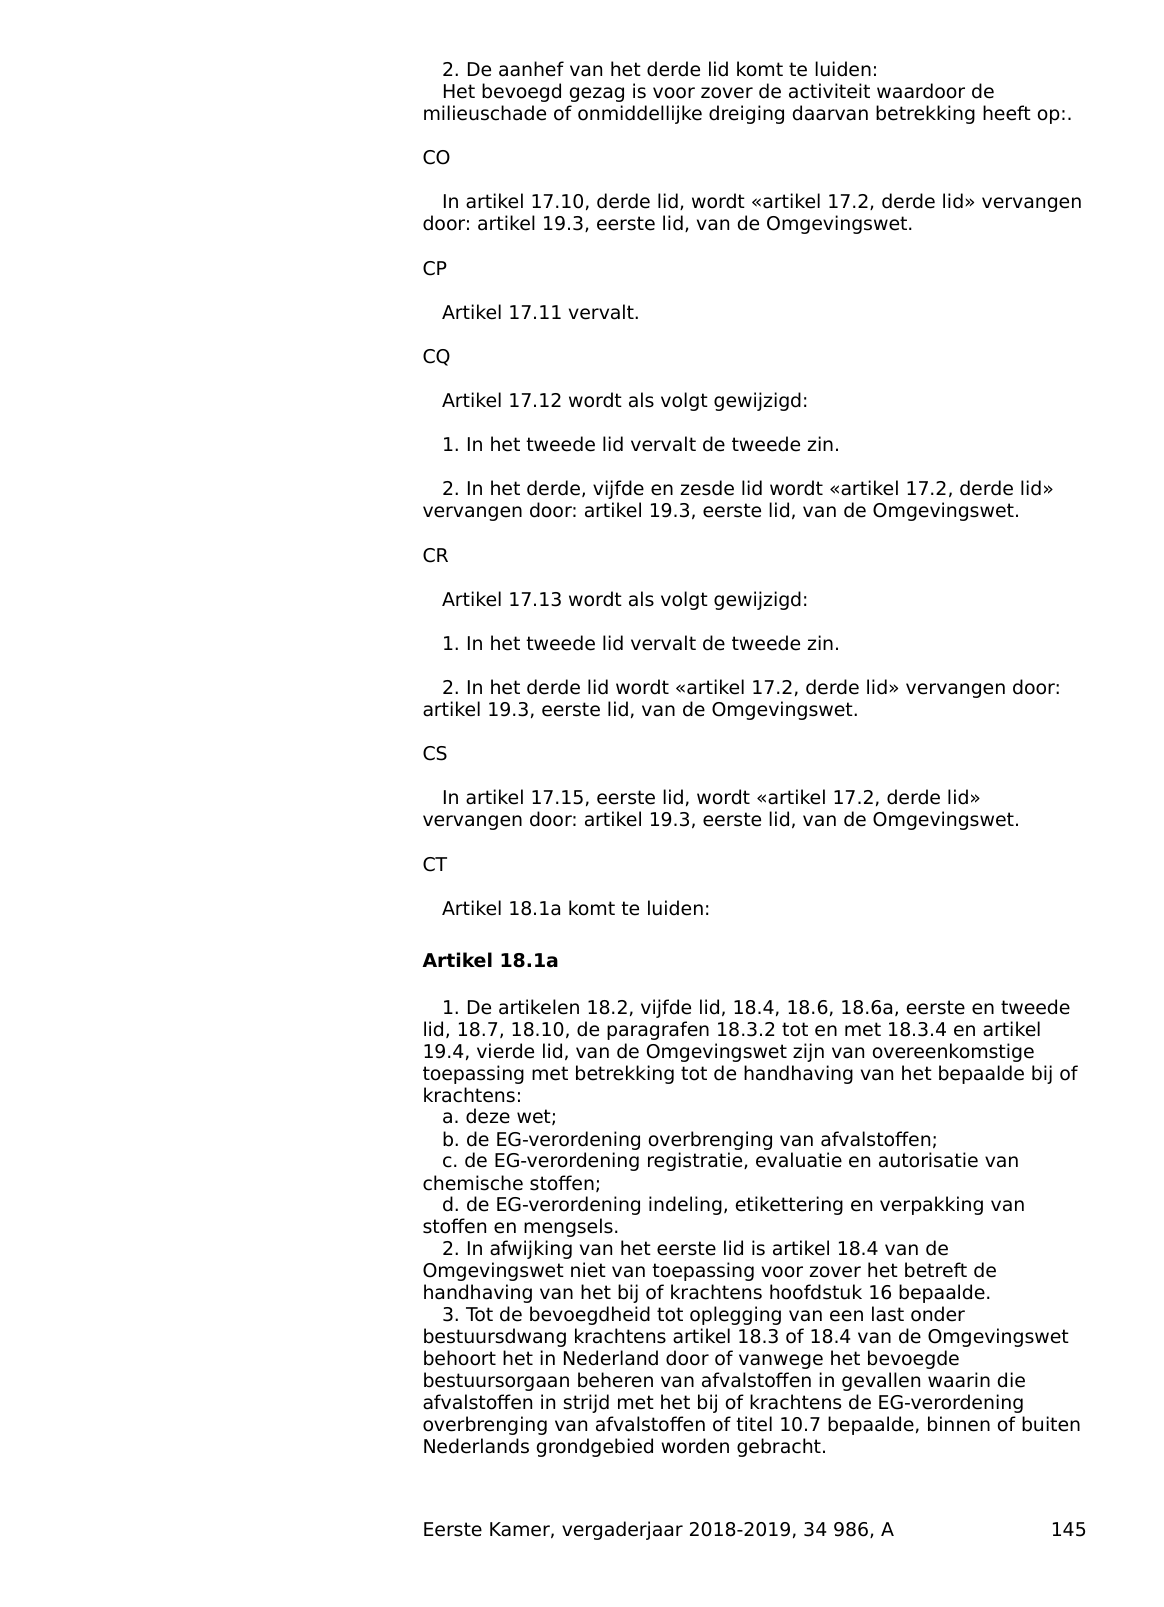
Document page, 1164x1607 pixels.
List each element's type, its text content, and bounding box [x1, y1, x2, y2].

text Artikel 17.12 wordt als volgt gewijzigd: [422, 390, 1087, 412]
text b. de EG-verordening overbrenging van afvalstoffen; [422, 1128, 1087, 1150]
text 2. In het derde lid wordt «artikel 17.2, derde lid» vervangen door: artikel 19.3, eerste lid, van de Omgevingswet. [422, 677, 1087, 721]
text 2. De aanhef van het derde lid komt te luiden: [422, 59, 1087, 81]
text In artikel 17.15, eerste lid, wordt «artikel 17.2, derde lid» vervangen door: artikel 19.3, eerste lid, van de Omgevingswet. [422, 787, 1087, 831]
text a. deze wet; [422, 1106, 1087, 1128]
text CS [422, 743, 1087, 765]
text d. de EG-verordening indeling, etikettering en verpakking van stoffen en mengsels. [422, 1194, 1087, 1238]
text Artikel 17.13 wordt als volgt gewijzigd: [422, 589, 1087, 611]
text Artikel 17.11 vervalt. [422, 302, 1087, 324]
text 1. In het tweede lid vervalt de tweede zin. [422, 633, 1087, 655]
text 3. Tot de bevoegdheid tot oplegging van een last onder bestuursdwang krachtens artikel 18.3 of 18.4 van de Omgevingswet behoort het in Nederland door of vanwege het bevoegde bestuursorgaan beheren van afvalstoffen in gevallen waarin die afvalstoffen in strijd met het bij of krachtens de EG-verordening overbrenging van afvalstoffen of titel 10.7 bepaalde, binnen of buiten Nederlands grondgebied worden gebracht. [422, 1304, 1087, 1458]
text 1. In het tweede lid vervalt de tweede zin. [422, 434, 1087, 456]
text In artikel 17.10, derde lid, wordt «artikel 17.2, derde lid» vervangen door: artikel 19.3, eerste lid, van de Omgevingswet. [422, 191, 1087, 235]
text CT [422, 853, 1087, 875]
text CR [422, 544, 1087, 566]
text c. de EG-verordening registratie, evaluatie en autorisatie van chemische stoffen; [422, 1150, 1087, 1194]
text 2. In het derde, vijfde en zesde lid wordt «artikel 17.2, derde lid» vervangen door: artikel 19.3, eerste lid, van de Omgevingswet. [422, 478, 1087, 522]
text 1. De artikelen 18.2, vijfde lid, 18.4, 18.6, 18.6a, eerste en tweede lid, 18.7, 18.10, de paragrafen 18.3.2 tot en met 18.3.4 en artikel 19.4, vierde lid, van de Omgevingswet zijn van overeenkomstige toepassing met betrekking tot de handhaving van het bepaalde bij of krachtens: [422, 997, 1087, 1106]
text Artikel 18.1a komt te luiden: [422, 898, 1087, 919]
text CQ [422, 346, 1087, 368]
text 2. In afwijking van het eerste lid is artikel 18.4 van de Omgevingswet niet van toepassing voor zover het betreft de handhaving van het bij of krachtens hoofdstuk 16 bepaalde. [422, 1238, 1087, 1304]
text CO [422, 147, 1087, 169]
text Het bevoegd gezag is voor zover de activiteit waardoor de milieuschade of onmiddellijke dreiging daarvan betrekking heeft op:. [422, 81, 1087, 125]
subtitle Artikel 18.1a [422, 949, 1087, 972]
text CP [422, 257, 1087, 279]
